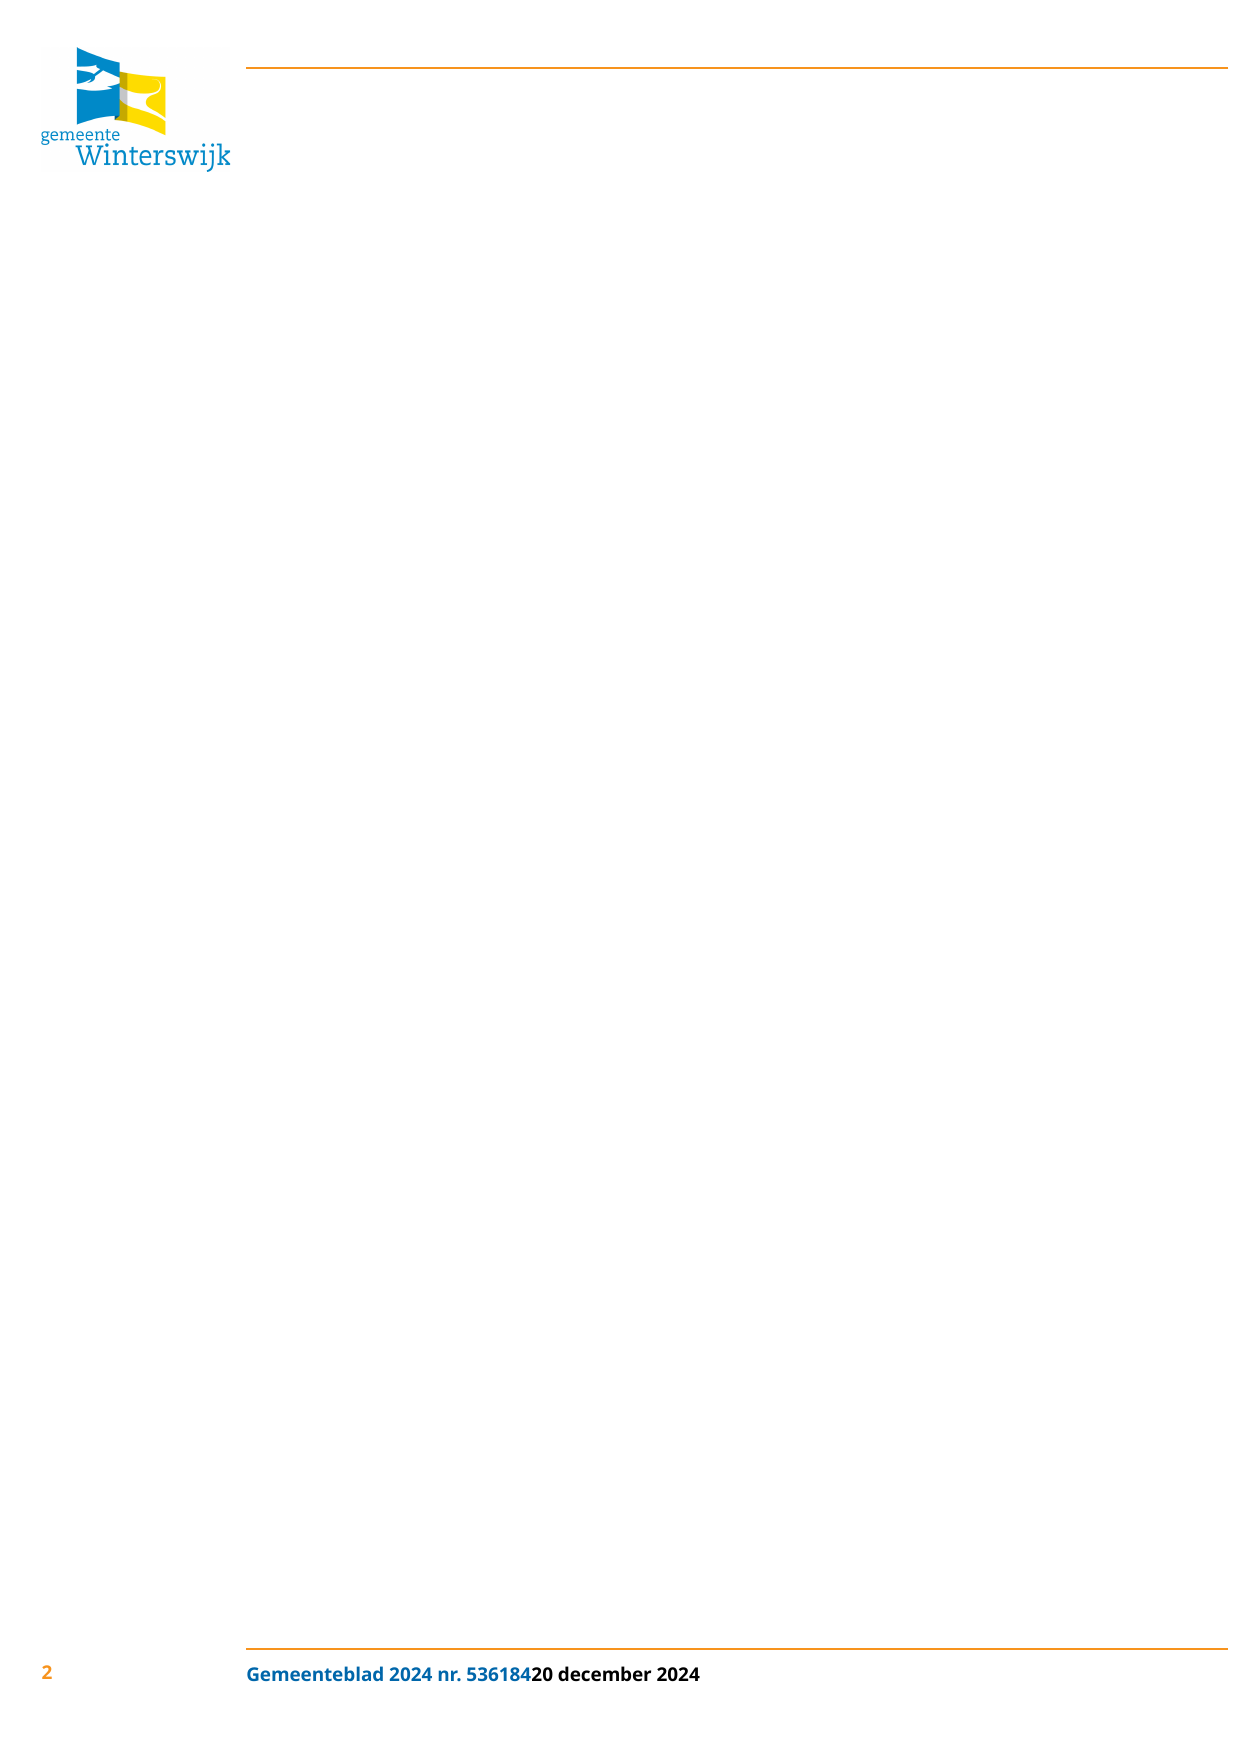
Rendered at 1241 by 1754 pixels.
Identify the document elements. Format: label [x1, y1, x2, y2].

picture [225, 153, 231, 162]
picture [41, 47, 231, 172]
